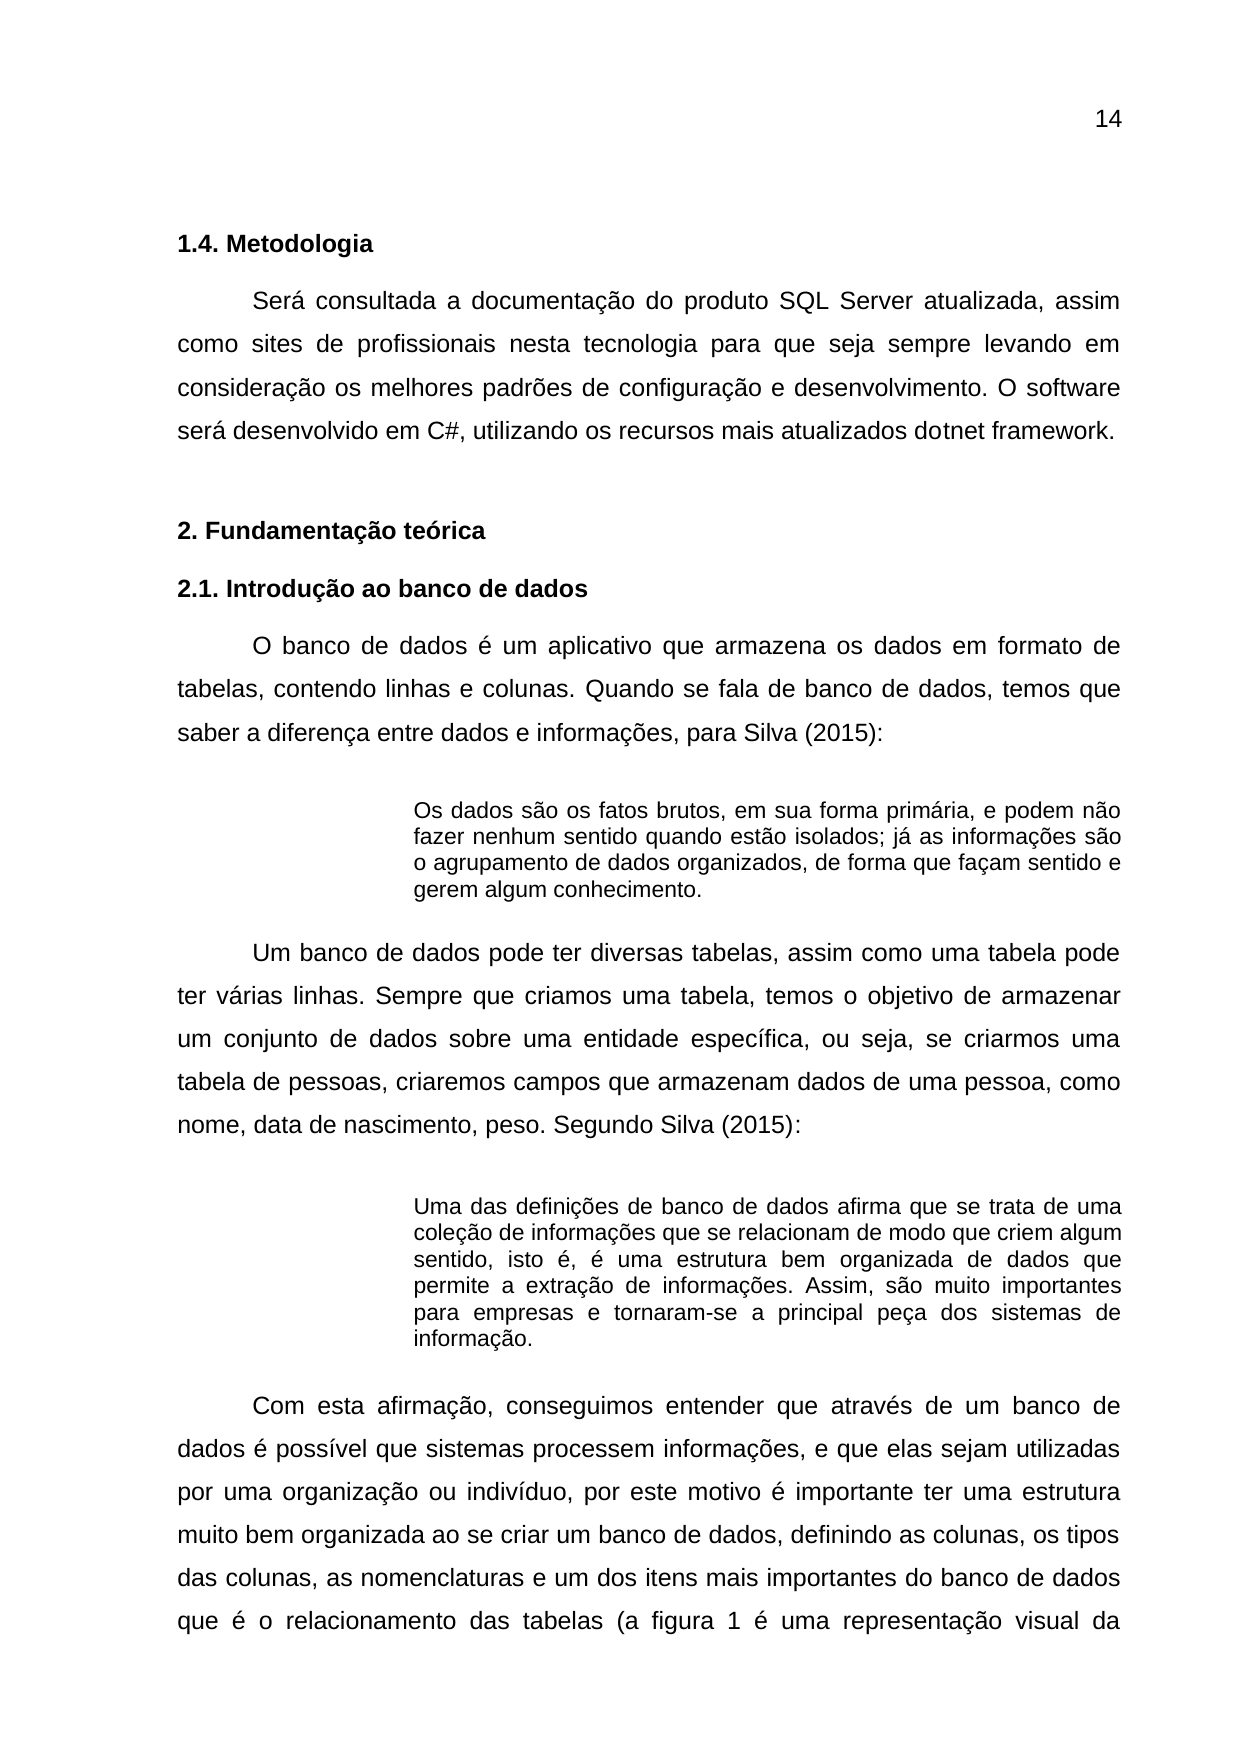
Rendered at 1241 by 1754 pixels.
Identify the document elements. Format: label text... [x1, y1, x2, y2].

text Uma das definições de banco de dados afirma que se trata de uma coleção de informações que se relacionam de modo que criem algum sentido, isto é, é uma estrutura bem organizada de dados que permite a extração de informações. Assim, são muito importantes para empresas e tornaram-se a principal peça dos sistemas de informação. [413, 1193, 1122, 1351]
text O banco de dados é um aplicativo que armazena os dados em formato de tabelas, contendo linhas e colunas. Quando se fala de banco de dados, temos que saber a diferença entre dados e informações, para Silva (2015): [177, 631, 1122, 746]
subtitle 2.1. Introdução ao banco de dados [177, 574, 1122, 602]
text Será consultada a documentação do produto SQL Server atualizada, assim como sites de profissionais nesta tecnologia para que seja sempre levando em consideração os melhores padrões de configuração e desenvolvimento. O software será desenvolvido em C#, utilizando os recursos mais atualizados dotnet framework. [177, 286, 1122, 444]
text Um banco de dados pode ter diversas tabelas, assim como uma tabela pode ter várias linhas. Sempre que criamos uma tabela, temos o objetivo de armazenar um conjunto de dados sobre uma entidade específica, ou seja, se criarmos uma tabela de pessoas, criaremos campos que armazenam dados de uma pessoa, como nome, data de nascimento, peso. Segundo Silva (2015): [177, 938, 1122, 1139]
subtitle 2. Fundamentação teórica [177, 516, 1122, 545]
text Com esta afirmação, conseguimos entender que através de um banco de dados é possível que sistemas processem informações, e que elas sejam utilizadas por uma organização ou indivíduo, por este motivo é importante ter uma estrutura muito bem organizada ao se criar um banco de dados, definindo as colunas, os tipos das colunas, as nomenclaturas e um dos itens mais importantes do banco de dados que é o relacionamento das tabelas (a figura 1 é uma representação visual da [177, 1391, 1122, 1635]
subtitle 1.4. Metodologia [177, 229, 1122, 257]
text Os dados são os fatos brutos, em sua forma primária, e podem não fazer nenhum sentido quando estão isolados; já as informações são o agrupamento de dados organizados, de forma que façam sentido e gerem algum conhecimento. [413, 797, 1122, 902]
